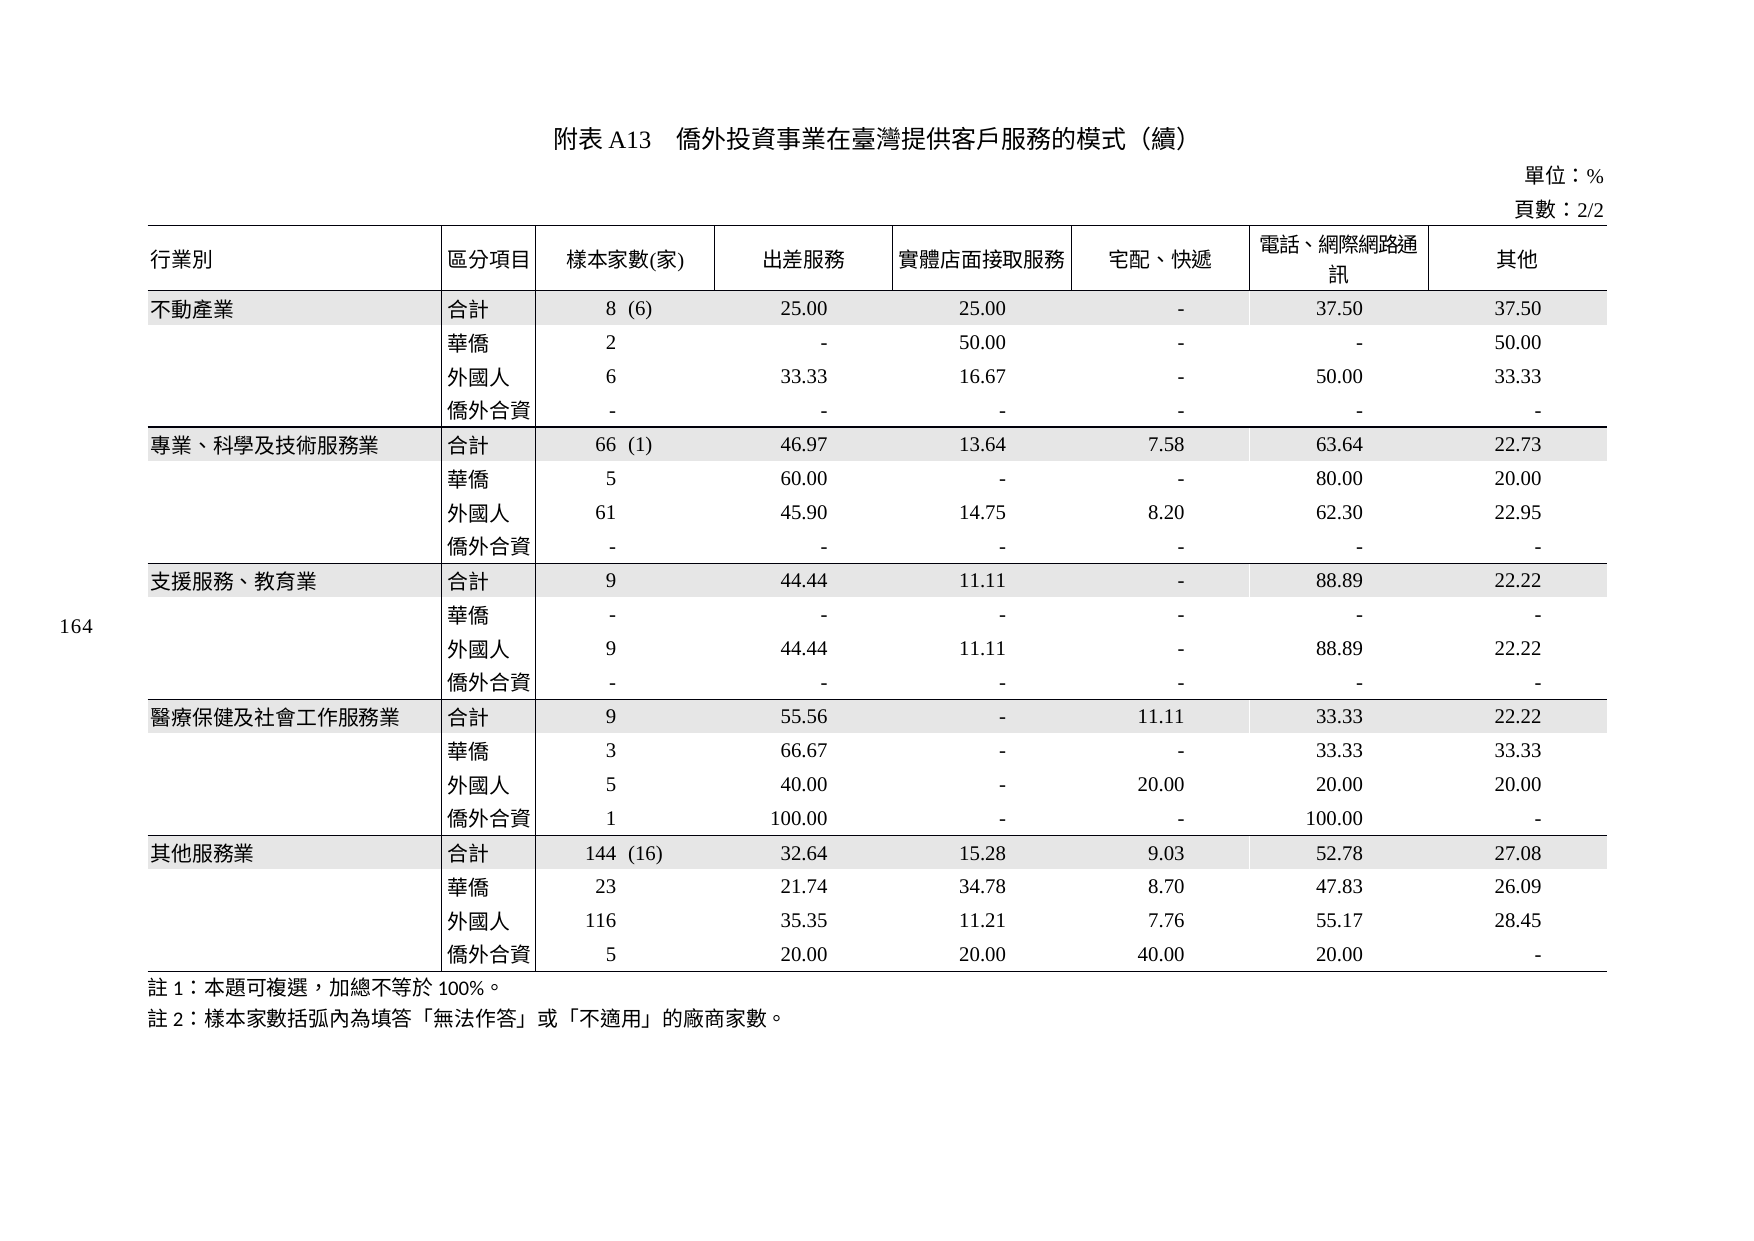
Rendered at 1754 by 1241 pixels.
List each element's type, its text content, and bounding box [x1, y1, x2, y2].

table_cell - [893, 461, 1071, 495]
table_cell 11.21 [893, 903, 1071, 937]
table_cell 外國人 [442, 359, 535, 393]
table_cell 專業、科學及技術服務業 [148, 428, 441, 461]
table_cell - [893, 733, 1071, 767]
table_cell 62.30 [1250, 495, 1428, 529]
table_cell [148, 359, 441, 393]
table_cell - [1428, 937, 1607, 971]
table_cell 樣本家數(家) [536, 226, 714, 290]
table_cell [625, 359, 714, 393]
table_cell - [536, 529, 625, 562]
table_cell 8.70 [1071, 869, 1249, 903]
table_cell 16.67 [893, 359, 1071, 393]
table_cell 20.00 [1250, 937, 1428, 971]
table_cell - [1428, 393, 1607, 426]
table_cell 行業別 [148, 226, 441, 290]
table_cell 合計 [442, 564, 535, 597]
table_cell (1) [625, 428, 714, 461]
table_header 附表A13 僑外投資事業在臺灣提供客戶服務的模式（續） [148, 118, 1607, 158]
table_cell 34.78 [893, 869, 1071, 903]
table_cell 52.78 [1250, 836, 1428, 869]
table_cell 37.50 [1250, 291, 1428, 325]
table_cell 僑外合資 [442, 393, 535, 426]
table_cell [148, 903, 441, 937]
table_cell - [1071, 665, 1249, 698]
table_cell - [1428, 801, 1607, 834]
table_cell - [1428, 665, 1607, 698]
table_cell - [714, 665, 893, 698]
table_cell - [893, 767, 1071, 801]
table_cell 47.83 [1250, 869, 1428, 903]
table_cell 20.00 [714, 937, 893, 971]
table_cell - [536, 597, 625, 631]
table_cell (16) [625, 836, 714, 869]
table_cell [625, 631, 714, 665]
table_cell 宅配、快遞 [1072, 226, 1249, 290]
table_cell - [1071, 529, 1249, 562]
table_cell 電話、網際網路通訊 [1250, 226, 1428, 290]
table_cell 合計 [442, 836, 535, 869]
table_cell [625, 869, 714, 903]
table_cell - [893, 529, 1071, 562]
table_cell 11.11 [1071, 700, 1249, 733]
table_cell 32.64 [714, 836, 893, 869]
table_cell [148, 461, 441, 495]
table_cell 116 [536, 903, 625, 937]
table_cell 1 [536, 801, 625, 834]
table_cell 20.00 [1428, 767, 1607, 801]
table_cell - [1428, 529, 1607, 562]
text 註2：樣本家數括弧內為填答「無法作答」或「不適用」的廠商家數。 [148, 1002, 1606, 1032]
table_cell 27.08 [1428, 836, 1607, 869]
table_cell 7.58 [1071, 428, 1249, 461]
table_cell 50.00 [1250, 359, 1428, 393]
table_cell 8.20 [1071, 495, 1249, 529]
table_cell 25.00 [714, 291, 893, 325]
table_cell [625, 903, 714, 937]
table_cell - [714, 529, 893, 562]
table_cell 外國人 [442, 495, 535, 529]
table_cell 9.03 [1071, 836, 1249, 869]
table_cell 7.76 [1071, 903, 1249, 937]
table_cell [625, 597, 714, 631]
table_cell 88.89 [1250, 631, 1428, 665]
table_cell 9 [536, 700, 625, 733]
table_cell 區分項目 [442, 226, 535, 290]
table_cell 單位：% [148, 158, 1607, 192]
table_cell 50.00 [893, 325, 1071, 359]
table_cell 6 [536, 359, 625, 393]
table_cell [625, 700, 714, 733]
table_cell 20.00 [1250, 767, 1428, 801]
table_cell [625, 495, 714, 529]
table_cell 9 [536, 631, 625, 665]
table_cell 28.45 [1428, 903, 1607, 937]
table_cell - [1071, 291, 1249, 325]
table_cell 5 [536, 461, 625, 495]
table_cell - [1250, 529, 1428, 562]
table_cell 45.90 [714, 495, 893, 529]
table_cell 100.00 [714, 801, 893, 834]
table_cell [625, 801, 714, 834]
table_cell 外國人 [442, 631, 535, 665]
table_cell 33.33 [1250, 733, 1428, 767]
text 註1：本題可複選，加總不等於100%。 [148, 972, 1606, 1002]
table_cell [148, 869, 441, 903]
table_cell [148, 325, 441, 359]
table_cell 44.44 [714, 631, 893, 665]
table_cell 44.44 [714, 564, 893, 597]
table_cell 50.00 [1428, 325, 1607, 359]
table_cell 僑外合資 [442, 801, 535, 834]
table_cell - [1071, 359, 1249, 393]
table_cell (6) [625, 291, 714, 325]
table_cell - [536, 665, 625, 698]
table_cell 40.00 [1071, 937, 1249, 971]
table_cell 25.00 [893, 291, 1071, 325]
table_cell - [714, 325, 893, 359]
table_cell 22.22 [1428, 700, 1607, 733]
table_cell - [1071, 564, 1249, 597]
table_cell [625, 937, 714, 971]
table_cell 33.33 [1250, 700, 1428, 733]
table_cell - [893, 801, 1071, 834]
table_cell 21.74 [714, 869, 893, 903]
table_cell 22.22 [1428, 631, 1607, 665]
table_cell 出差服務 [715, 226, 892, 290]
table_cell 僑外合資 [442, 937, 535, 971]
table_cell 8 [536, 291, 625, 325]
table_cell [148, 495, 441, 529]
table_cell 3 [536, 733, 625, 767]
table_cell 144 [536, 836, 625, 869]
table_cell 22.22 [1428, 564, 1607, 597]
table_cell 22.95 [1428, 495, 1607, 529]
table_cell - [893, 393, 1071, 426]
table_cell 華僑 [442, 733, 535, 767]
table_cell - [893, 700, 1071, 733]
table_cell 2 [536, 325, 625, 359]
table_cell 其他服務業 [148, 836, 441, 869]
table_cell 實體店面接取服務 [893, 226, 1071, 290]
table_cell 其他 [1429, 226, 1607, 290]
table_cell 華僑 [442, 869, 535, 903]
table_cell 66 [536, 428, 625, 461]
table_cell [625, 461, 714, 495]
table_cell 23 [536, 869, 625, 903]
table_cell - [1071, 325, 1249, 359]
table_cell [148, 665, 441, 698]
table_cell 20.00 [893, 937, 1071, 971]
table_cell - [893, 597, 1071, 631]
table_cell [148, 801, 441, 834]
table_cell - [893, 665, 1071, 698]
table_cell 26.09 [1428, 869, 1607, 903]
table_cell [625, 665, 714, 698]
table_cell 100.00 [1250, 801, 1428, 834]
table_cell 15.28 [893, 836, 1071, 869]
table_cell 46.97 [714, 428, 893, 461]
table_cell - [714, 393, 893, 426]
table_cell - [1250, 597, 1428, 631]
table_cell [625, 564, 714, 597]
table_cell [625, 733, 714, 767]
table_cell [148, 597, 441, 631]
table_cell [148, 733, 441, 767]
table_cell 支援服務、教育業 [148, 564, 441, 597]
table_cell 華僑 [442, 597, 535, 631]
table_cell - [536, 393, 625, 426]
table_cell - [1250, 325, 1428, 359]
table_cell [148, 529, 441, 562]
table_cell 13.64 [893, 428, 1071, 461]
table_cell - [1071, 597, 1249, 631]
table_cell 合計 [442, 291, 535, 325]
table_cell 5 [536, 767, 625, 801]
table_cell 55.17 [1250, 903, 1428, 937]
table_cell 33.33 [714, 359, 893, 393]
table_cell 僑外合資 [442, 665, 535, 698]
table_cell 33.33 [1428, 733, 1607, 767]
table_cell 不動產業 [148, 291, 441, 325]
table_cell [625, 767, 714, 801]
table_cell 華僑 [442, 325, 535, 359]
table_cell 37.50 [1428, 291, 1607, 325]
table_cell 60.00 [714, 461, 893, 495]
table_cell - [1071, 393, 1249, 426]
table_cell - [1071, 733, 1249, 767]
table_cell [625, 393, 714, 426]
table_cell - [1428, 597, 1607, 631]
table_cell 華僑 [442, 461, 535, 495]
table_cell 61 [536, 495, 625, 529]
table_cell 33.33 [1428, 359, 1607, 393]
table_cell 88.89 [1250, 564, 1428, 597]
table_cell 80.00 [1250, 461, 1428, 495]
table_cell 35.35 [714, 903, 893, 937]
table_cell 外國人 [442, 903, 535, 937]
table_cell 5 [536, 937, 625, 971]
table_cell 醫療保健及社會工作服務業 [148, 700, 441, 733]
table_cell - [1250, 393, 1428, 426]
table_cell 頁數：2/2 [148, 192, 1607, 225]
table_cell 外國人 [442, 767, 535, 801]
table_cell [625, 529, 714, 562]
table_cell [148, 937, 441, 971]
table_cell 63.64 [1250, 428, 1428, 461]
table_cell 11.11 [893, 564, 1071, 597]
table_cell 14.75 [893, 495, 1071, 529]
table_cell 22.73 [1428, 428, 1607, 461]
table_cell [148, 393, 441, 426]
table_cell 40.00 [714, 767, 893, 801]
table_cell - [1250, 665, 1428, 698]
table_cell [148, 631, 441, 665]
table_cell 55.56 [714, 700, 893, 733]
table_cell 9 [536, 564, 625, 597]
table_cell - [1071, 631, 1249, 665]
table_cell - [1071, 461, 1249, 495]
table_cell 11.11 [893, 631, 1071, 665]
table_cell 66.67 [714, 733, 893, 767]
table_cell - [714, 597, 893, 631]
table_cell 合計 [442, 428, 535, 461]
table_cell 僑外合資 [442, 529, 535, 562]
table_cell 20.00 [1428, 461, 1607, 495]
table_cell [148, 767, 441, 801]
table_cell [625, 325, 714, 359]
table_cell 20.00 [1071, 767, 1249, 801]
table_cell 合計 [442, 700, 535, 733]
table_cell - [1071, 801, 1249, 834]
